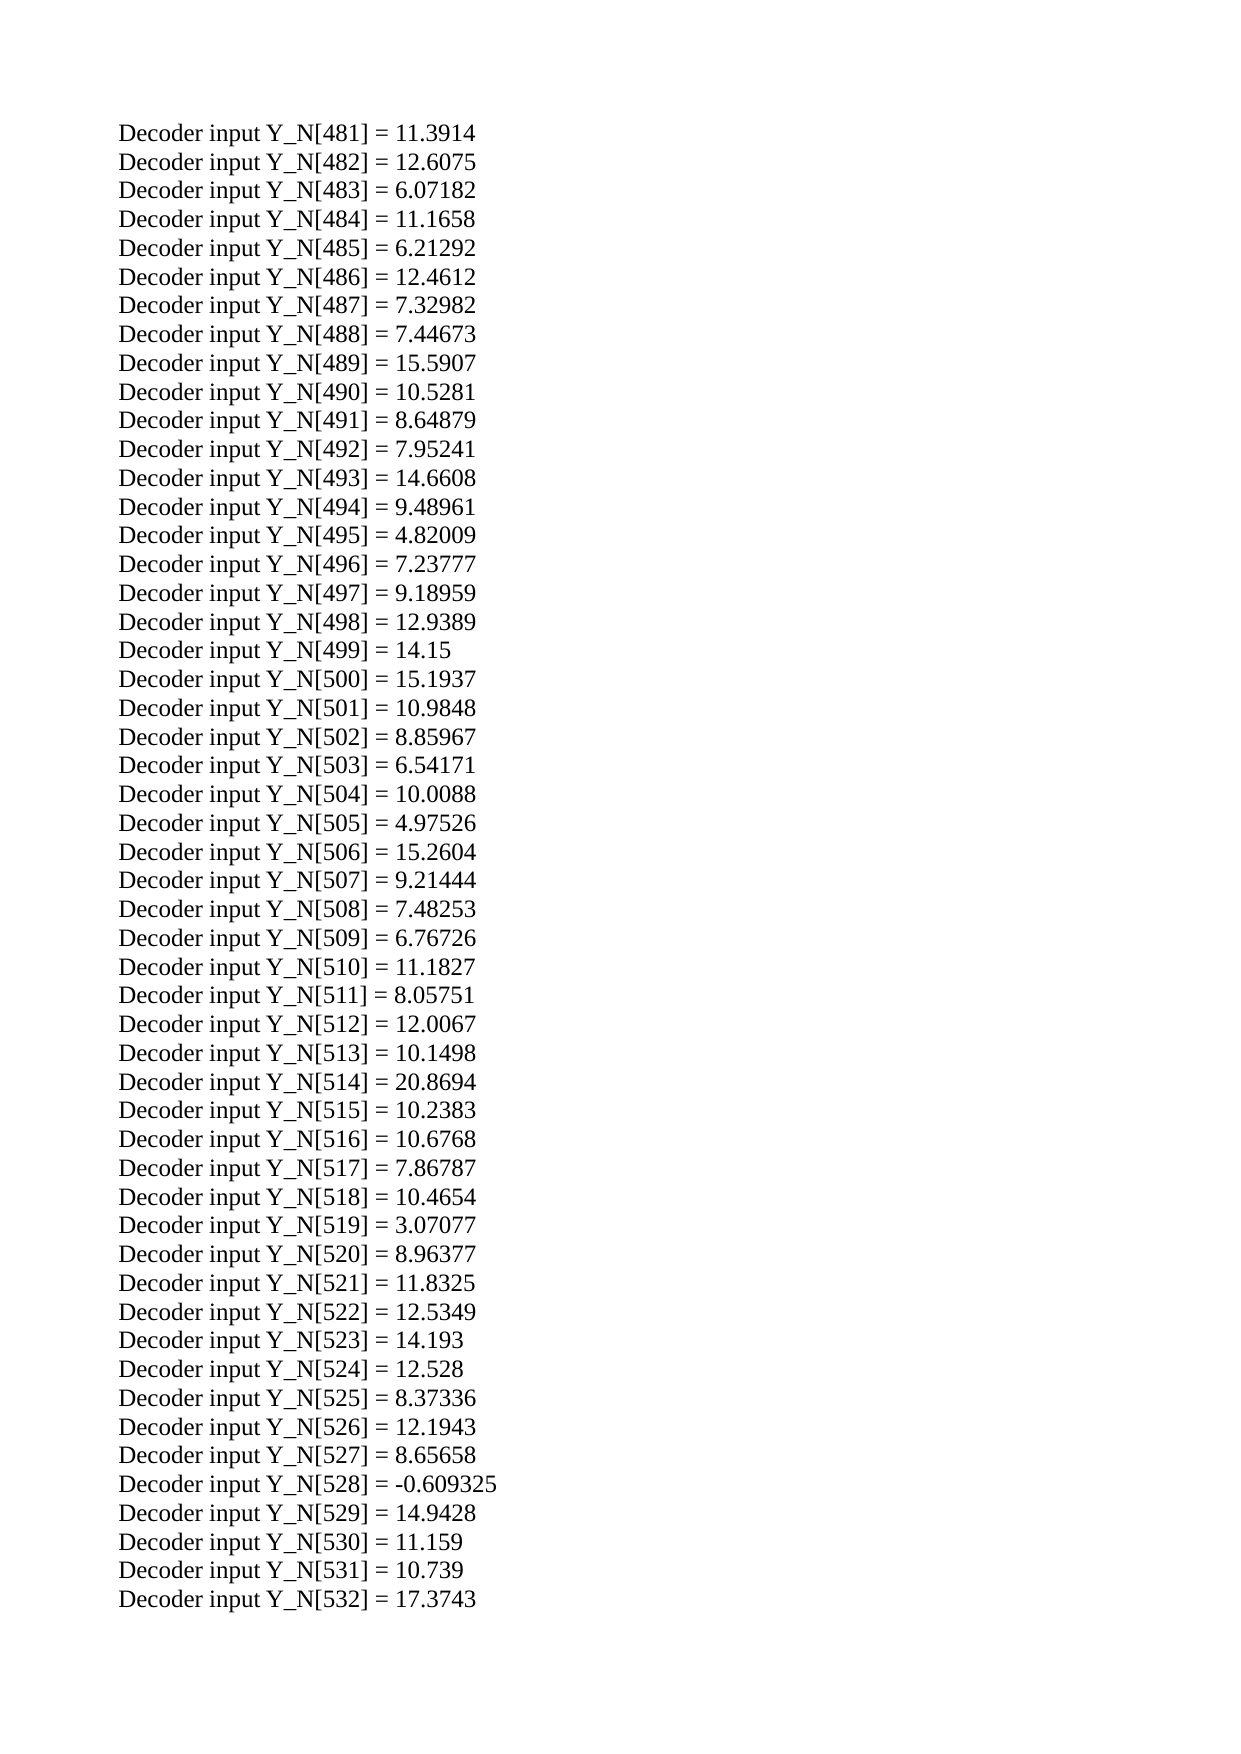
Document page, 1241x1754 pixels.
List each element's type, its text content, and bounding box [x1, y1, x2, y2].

text Decoder input Y_N[514] = 20.8694 [118, 1067, 1122, 1096]
text Decoder input Y_N[485] = 6.21292 [118, 233, 1122, 262]
text Decoder input Y_N[498] = 12.9389 [118, 607, 1122, 636]
text Decoder input Y_N[504] = 10.0088 [118, 779, 1122, 808]
text Decoder input Y_N[500] = 15.1937 [118, 664, 1122, 693]
text Decoder input Y_N[518] = 10.4654 [118, 1182, 1122, 1211]
text Decoder input Y_N[486] = 12.4612 [118, 262, 1122, 291]
text Decoder input Y_N[503] = 6.54171 [118, 751, 1122, 779]
text Decoder input Y_N[511] = 8.05751 [118, 981, 1122, 1009]
text Decoder input Y_N[489] = 15.5907 [118, 348, 1122, 377]
text Decoder input Y_N[512] = 12.0067 [118, 1009, 1122, 1038]
text Decoder input Y_N[510] = 11.1827 [118, 952, 1122, 981]
text Decoder input Y_N[502] = 8.85967 [118, 722, 1122, 751]
text Decoder input Y_N[484] = 11.1658 [118, 204, 1122, 233]
text Decoder input Y_N[487] = 7.32982 [118, 291, 1122, 319]
text Decoder input Y_N[532] = 17.3743 [118, 1584, 1122, 1613]
text Decoder input Y_N[490] = 10.5281 [118, 377, 1122, 406]
text Decoder input Y_N[528] = -0.609325 [118, 1469, 1122, 1498]
text Decoder input Y_N[519] = 3.07077 [118, 1211, 1122, 1239]
text Decoder input Y_N[491] = 8.64879 [118, 406, 1122, 434]
text Decoder input Y_N[507] = 9.21444 [118, 866, 1122, 894]
text Decoder input Y_N[488] = 7.44673 [118, 319, 1122, 348]
text Decoder input Y_N[527] = 8.65658 [118, 1441, 1122, 1469]
text Decoder input Y_N[516] = 10.6768 [118, 1124, 1122, 1153]
text Decoder input Y_N[501] = 10.9848 [118, 693, 1122, 722]
text Decoder input Y_N[526] = 12.1943 [118, 1412, 1122, 1441]
text Decoder input Y_N[494] = 9.48961 [118, 492, 1122, 521]
text Decoder input Y_N[481] = 11.3914 [118, 118, 1122, 147]
text Decoder input Y_N[530] = 11.159 [118, 1527, 1122, 1556]
text Decoder input Y_N[521] = 11.8325 [118, 1268, 1122, 1297]
text Decoder input Y_N[492] = 7.95241 [118, 434, 1122, 463]
text Decoder input Y_N[496] = 7.23777 [118, 549, 1122, 578]
text Decoder input Y_N[493] = 14.6608 [118, 463, 1122, 492]
text Decoder input Y_N[522] = 12.5349 [118, 1297, 1122, 1326]
text Decoder input Y_N[482] = 12.6075 [118, 147, 1122, 176]
text Decoder input Y_N[515] = 10.2383 [118, 1096, 1122, 1124]
text Decoder input Y_N[483] = 6.07182 [118, 176, 1122, 204]
text Decoder input Y_N[495] = 4.82009 [118, 521, 1122, 549]
text Decoder input Y_N[525] = 8.37336 [118, 1383, 1122, 1412]
text Decoder input Y_N[499] = 14.15 [118, 636, 1122, 664]
text Decoder input Y_N[497] = 9.18959 [118, 578, 1122, 607]
text Decoder input Y_N[508] = 7.48253 [118, 894, 1122, 923]
text Decoder input Y_N[523] = 14.193 [118, 1326, 1122, 1354]
text Decoder input Y_N[529] = 14.9428 [118, 1498, 1122, 1527]
text Decoder input Y_N[524] = 12.528 [118, 1354, 1122, 1383]
text Decoder input Y_N[520] = 8.96377 [118, 1239, 1122, 1268]
text Decoder input Y_N[506] = 15.2604 [118, 837, 1122, 866]
text Decoder input Y_N[509] = 6.76726 [118, 923, 1122, 952]
text Decoder input Y_N[505] = 4.97526 [118, 808, 1122, 837]
text Decoder input Y_N[513] = 10.1498 [118, 1038, 1122, 1067]
text Decoder input Y_N[531] = 10.739 [118, 1556, 1122, 1584]
text Decoder input Y_N[517] = 7.86787 [118, 1153, 1122, 1182]
